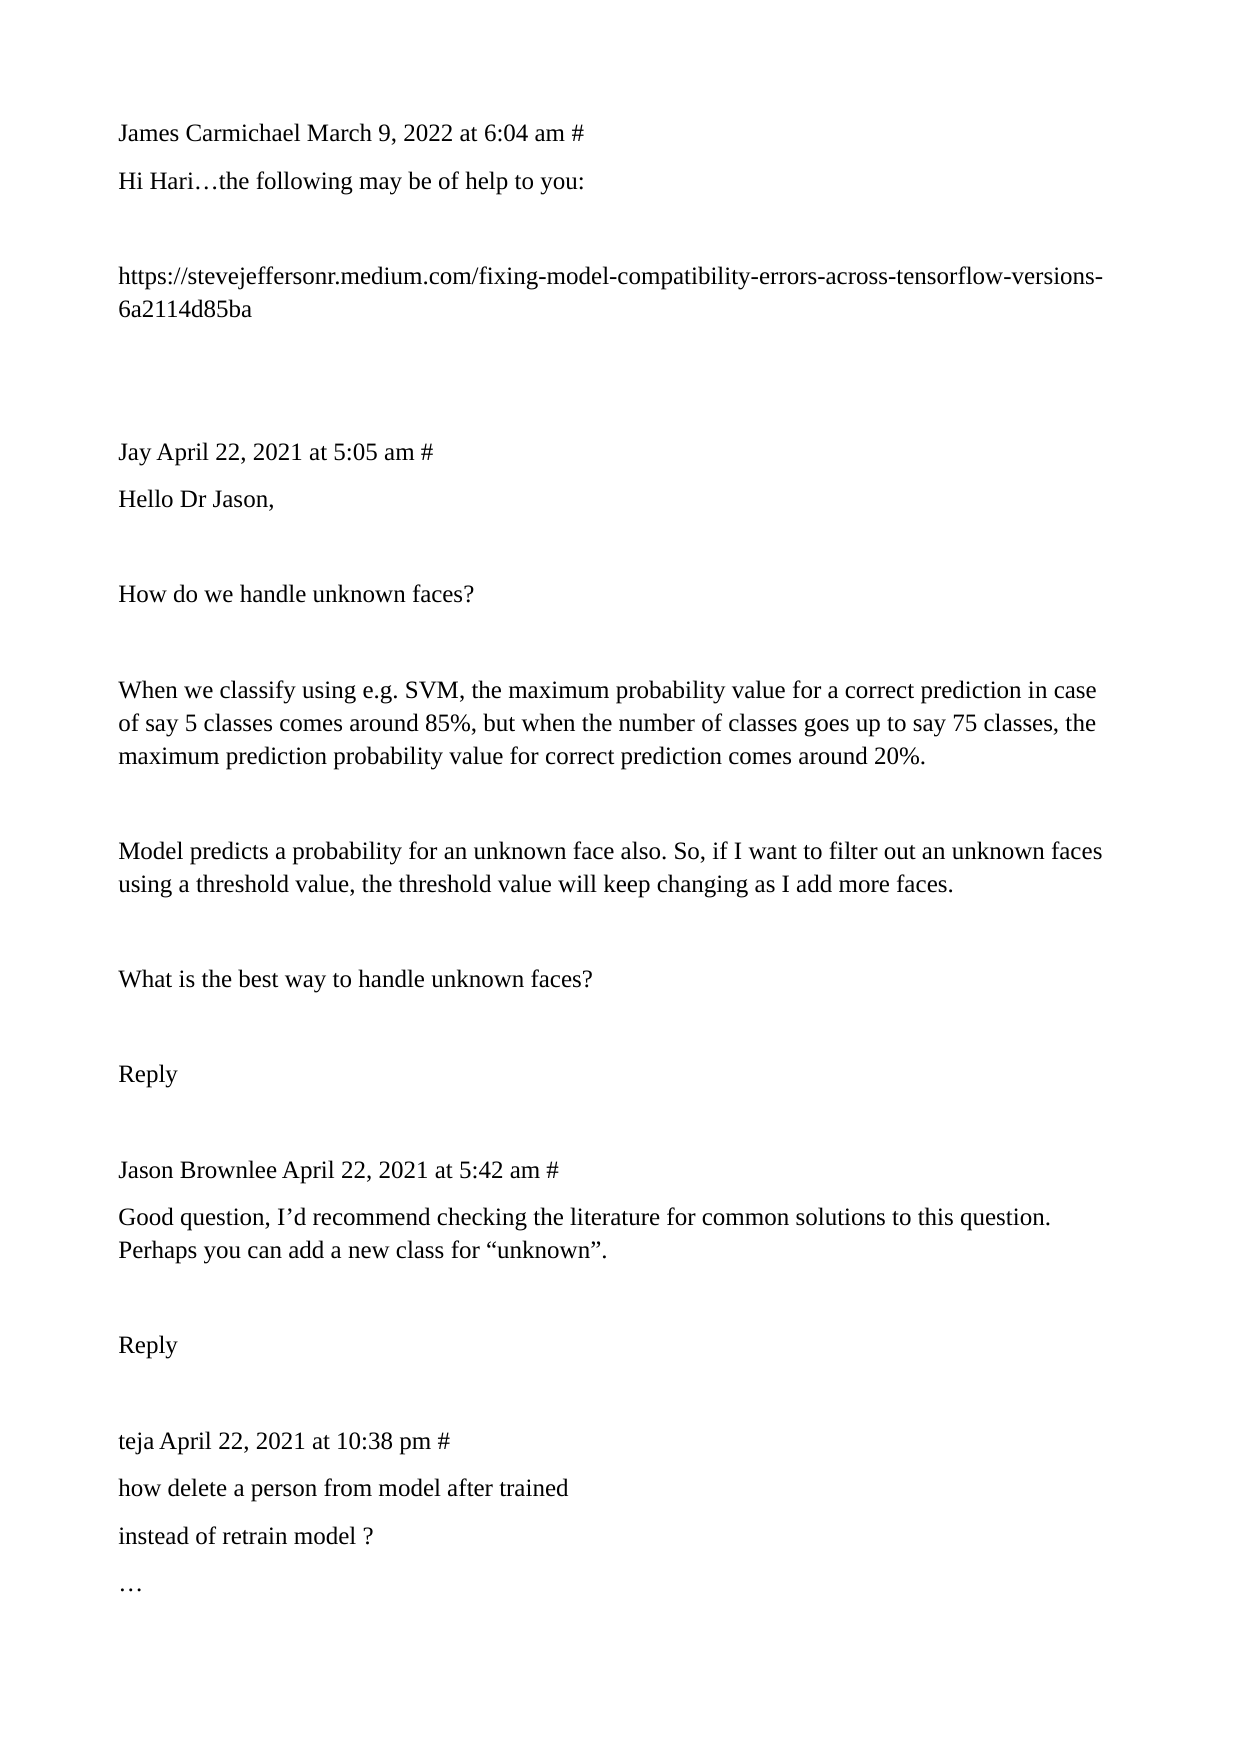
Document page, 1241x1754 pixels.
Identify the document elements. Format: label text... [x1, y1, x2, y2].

text … [118, 1568, 1122, 1597]
text When we classify using e.g. SVM, the maximum probability value for a correct prediction in case of say 5 classes comes around 85%, but when the number of classes goes up to say 75 classes, the maximum prediction probability value for correct prediction comes around 20%. [118, 675, 1122, 769]
text Hi Hari…the following may be of help to you: [118, 166, 1122, 194]
text Reply [118, 1059, 1122, 1088]
text instead of retrain model ? [118, 1521, 1122, 1550]
text What is the best way to handle unknown faces? [118, 964, 1122, 993]
text Good question, I’d recommend checking the literature for common solutions to this question. Perhaps you can add a new class for “unknown”. [118, 1202, 1122, 1264]
text Reply [118, 1331, 1122, 1359]
text Jason Brownlee April 22, 2021 at 5:42 am # [118, 1155, 1122, 1183]
text Model predicts a probability for an unknown face also. So, if I want to filter out an unknown faces using a threshold value, the threshold value will keep changing as I add more faces. [118, 836, 1122, 898]
text James Carmichael March 9, 2022 at 6:04 am # [118, 118, 1122, 147]
text Hello Dr Jason, [118, 484, 1122, 513]
text How do we handle unknown faces? [118, 579, 1122, 608]
text teja April 22, 2021 at 10:38 pm # [118, 1426, 1122, 1454]
text https://stevejeffersonr.medium.com/fixing-model-compatibility-errors-across-tensorflow-versions-6a2114d85ba [118, 261, 1122, 323]
text how delete a person from model after trained [118, 1473, 1122, 1502]
text Jay April 22, 2021 at 5:05 am # [118, 437, 1122, 466]
